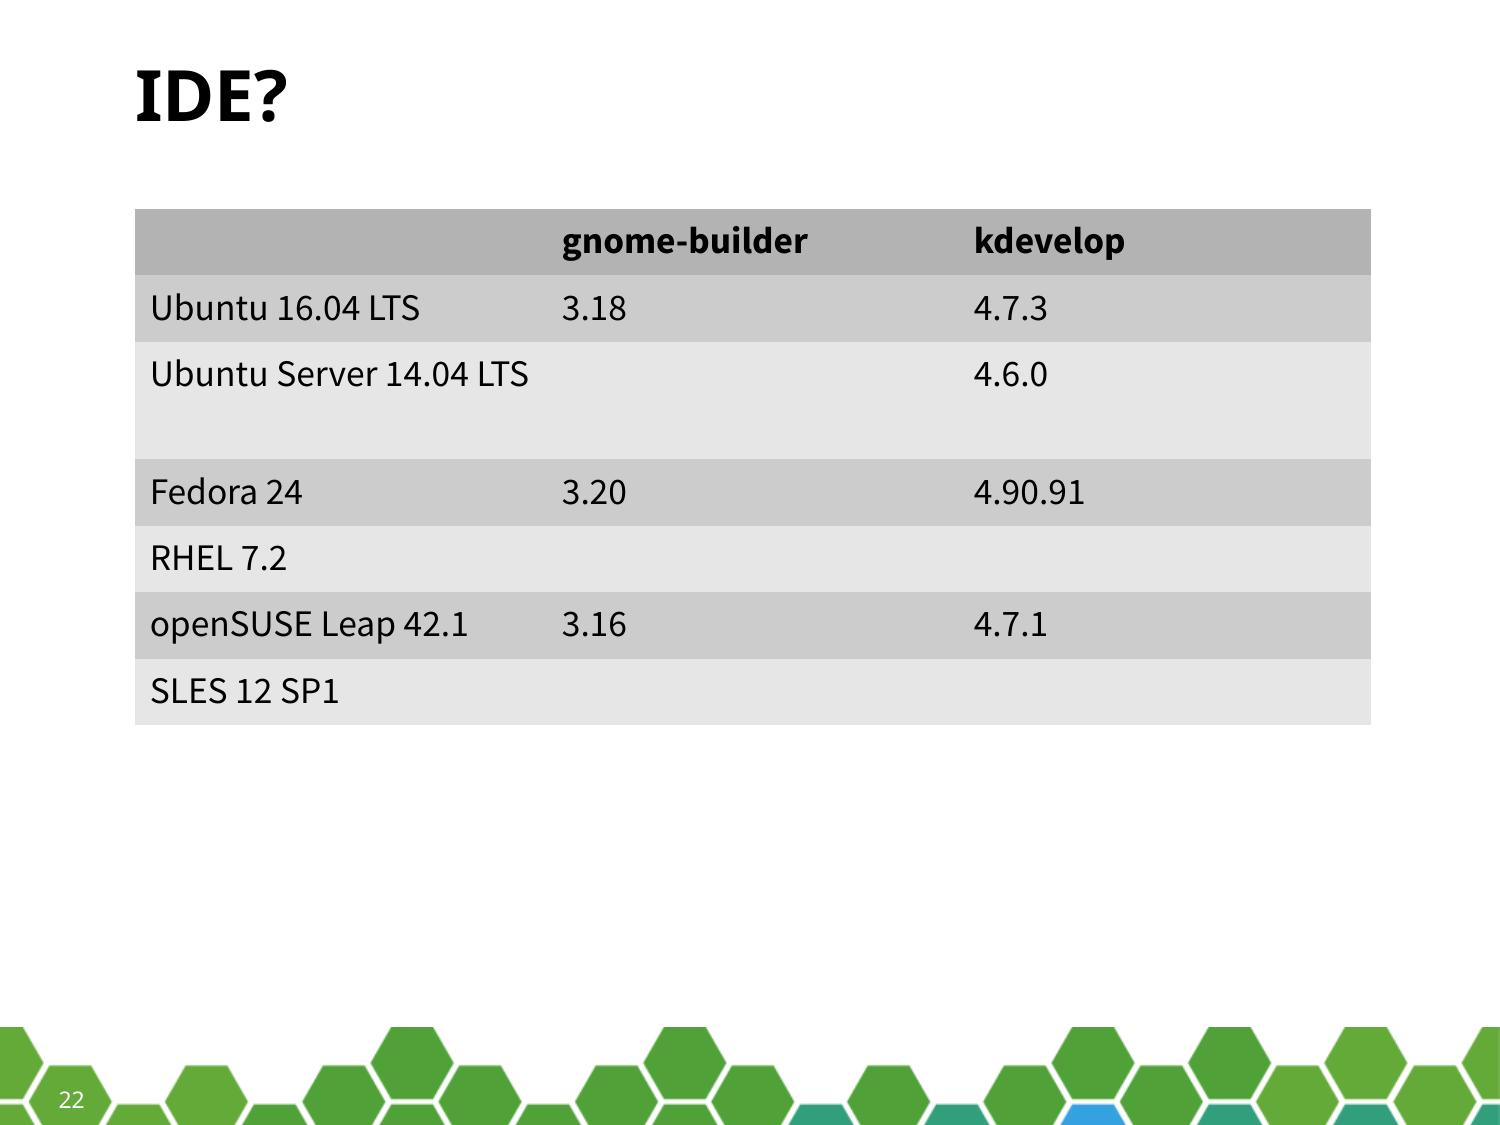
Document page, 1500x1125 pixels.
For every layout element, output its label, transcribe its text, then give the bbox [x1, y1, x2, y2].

title IDE? [135, 12, 1372, 175]
picture [0, 1027, 1500, 1125]
table_cell openSUSE Leap 42.1 [135, 592, 547, 659]
table_cell 4.6.0 [959, 342, 1371, 459]
table_cell [959, 659, 1371, 725]
table_cell [959, 526, 1371, 592]
table_cell [547, 659, 959, 725]
table_cell 4.90.91 [959, 459, 1371, 526]
table_header kdevelop [959, 209, 1371, 275]
table_cell 3.16 [547, 592, 959, 659]
table_cell 3.18 [547, 275, 959, 342]
table_cell 3.20 [547, 459, 959, 526]
table_header gnome-builder [547, 209, 959, 275]
table_cell 4.7.3 [959, 275, 1371, 342]
table_cell RHEL 7.2 [135, 526, 547, 592]
table_cell Ubuntu 16.04 LTS [135, 275, 547, 342]
table_cell [547, 526, 959, 592]
table_cell Fedora 24 [135, 459, 547, 526]
table_cell Ubuntu Server 14.04 LTS [135, 342, 547, 459]
table_cell 4.7.1 [959, 592, 1371, 659]
table_cell SLES 12 SP1 [135, 659, 547, 725]
table_cell [547, 342, 959, 459]
table_header [135, 209, 547, 275]
